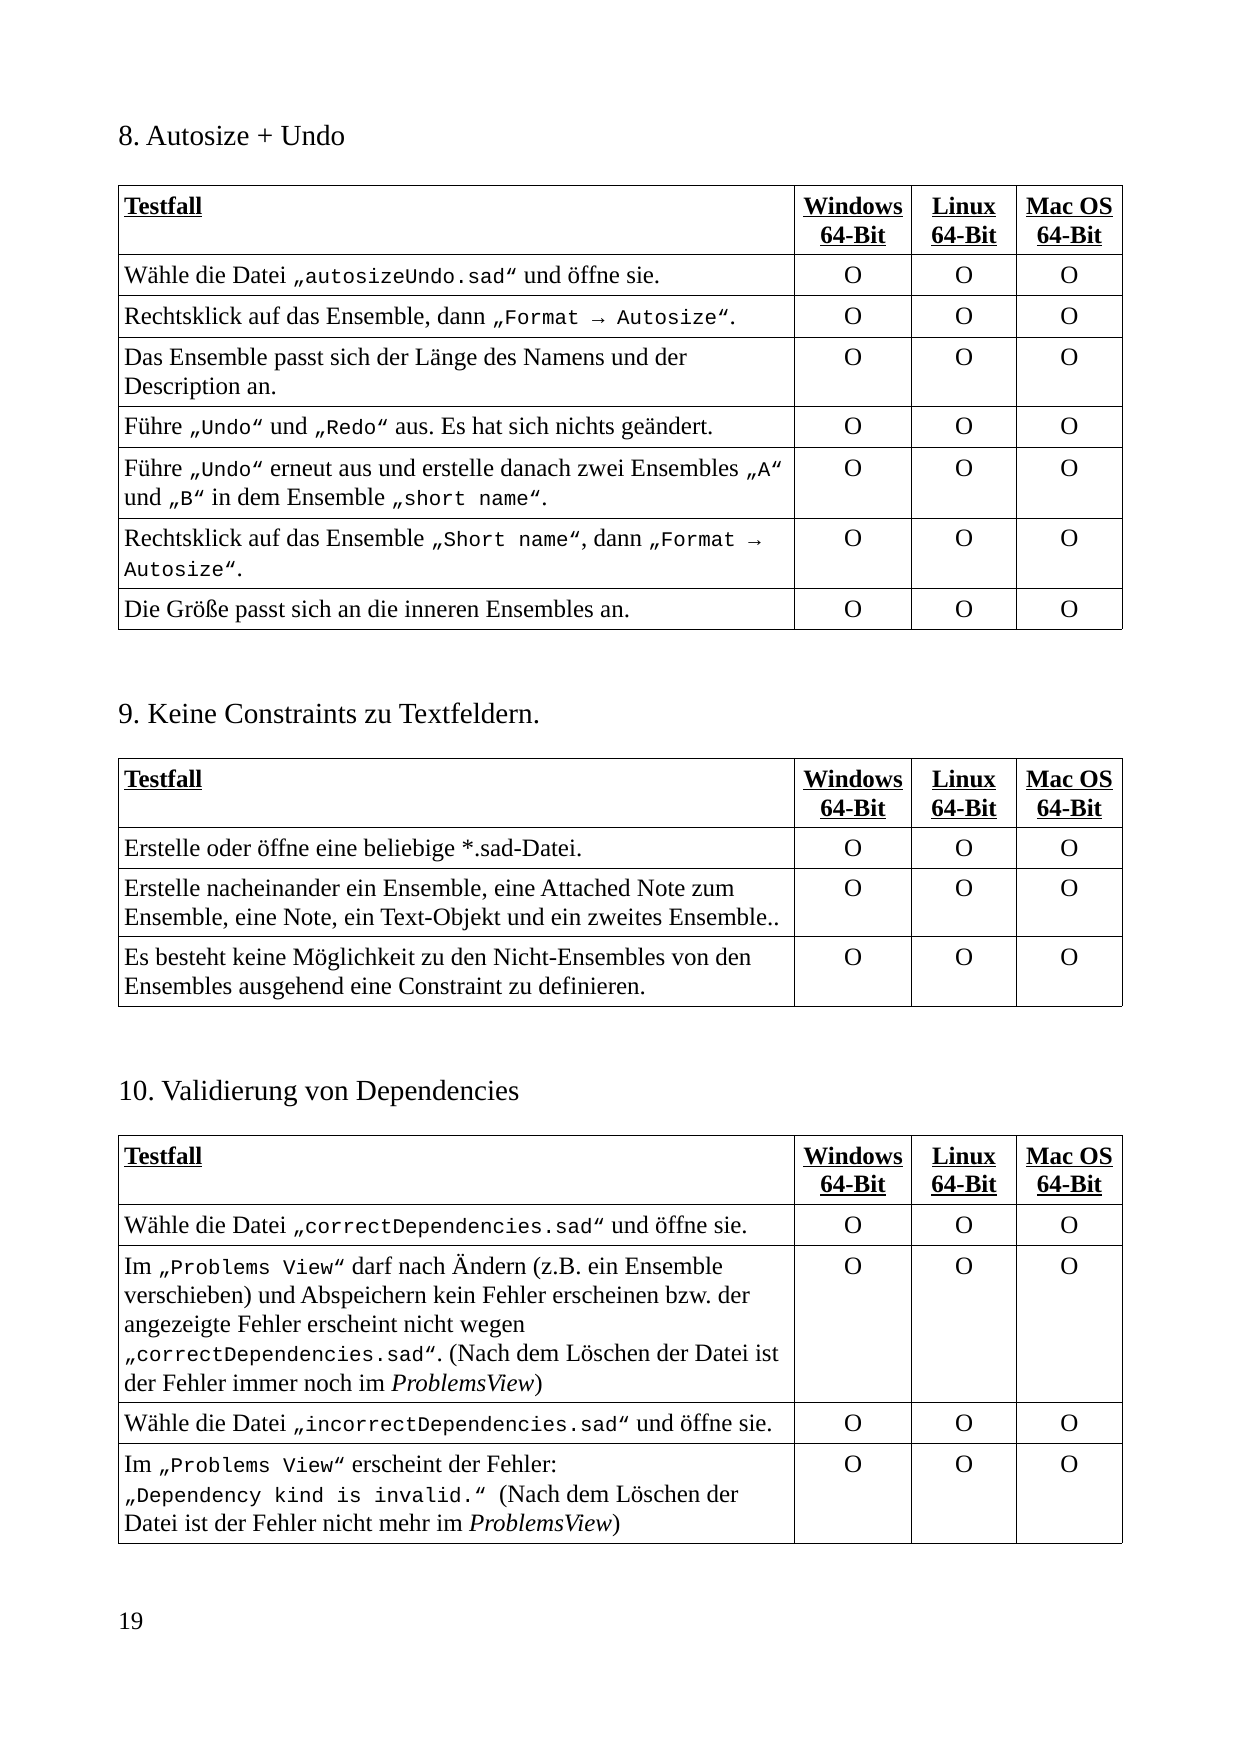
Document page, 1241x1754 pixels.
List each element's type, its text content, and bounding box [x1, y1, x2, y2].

table_cell Es besteht keine Möglichkeit zu den Nicht-Ensembles von den Ensembles ausgehend eine Constraint zu definieren. [119, 937, 794, 1006]
table_cell O [795, 1205, 911, 1245]
table_cell Im „Problems View“ darf nach Ändern (z.B. ein Ensemble verschieben) und Abspeichern kein Fehler erscheinen bzw. der angezeigte Fehler erscheint nicht wegen „correctDependencies.sad“. (Nach dem Löschen der Datei ist der Fehler immer noch im ProblemsView) [119, 1246, 794, 1402]
table_cell O [912, 589, 1016, 628]
table_cell O [912, 1246, 1016, 1402]
table_cell O [1017, 338, 1122, 406]
table_cell O [1017, 937, 1122, 1006]
table_header Mac OS 64-Bit [1017, 1136, 1122, 1204]
table_cell O [795, 338, 911, 406]
text 8. Autosize + Undo [118, 118, 1122, 152]
table_cell Rechtsklick auf das Ensemble „Short name“, dann „Format → Autosize“. [119, 519, 794, 588]
table_cell O [795, 828, 911, 867]
table_cell O [1017, 407, 1122, 447]
text 10. Validierung von Dependencies [118, 1073, 1122, 1106]
table_cell O [795, 296, 911, 337]
table_cell O [795, 1246, 911, 1402]
table_cell O [912, 519, 1016, 588]
table_cell O [912, 869, 1016, 936]
table_cell Wähle die Datei „correctDependencies.sad“ und öffne sie. [119, 1205, 794, 1245]
table_cell O [1017, 296, 1122, 337]
table_cell O [912, 296, 1016, 337]
table_cell O [1017, 828, 1122, 867]
table_header Linux 64-Bit [912, 759, 1016, 827]
table_header Linux 64-Bit [912, 186, 1016, 254]
table_cell O [912, 828, 1016, 867]
table_cell O [1017, 1205, 1122, 1245]
table_cell O [1017, 1246, 1122, 1402]
table_header Linux 64-Bit [912, 1136, 1016, 1204]
table_cell O [912, 1444, 1016, 1543]
table_header Mac OS 64-Bit [1017, 759, 1122, 827]
table_header Testfall [119, 1136, 794, 1204]
table_cell Führe „Undo“ und „Redo“ aus. Es hat sich nichts geändert. [119, 407, 794, 447]
text 9. Keine Constraints zu Textfeldern. [118, 696, 1122, 729]
table_cell O [912, 255, 1016, 295]
table_header Windows 64-Bit [795, 186, 911, 254]
table_cell O [912, 338, 1016, 406]
table_header Testfall [119, 186, 794, 254]
table_cell O [912, 937, 1016, 1006]
table_cell Führe „Undo“ erneut aus und erstelle danach zwei Ensembles „A“ und „B“ in dem Ensemble „short name“. [119, 448, 794, 517]
table_cell O [1017, 448, 1122, 517]
table_cell O [795, 1444, 911, 1543]
table_cell Erstelle nacheinander ein Ensemble, eine Attached Note zum Ensemble, eine Note, ein Text-Objekt und ein zweites Ensemble.. [119, 869, 794, 936]
table_cell Wähle die Datei „autosizeUndo.sad“ und öffne sie. [119, 255, 794, 295]
table_cell Das Ensemble passt sich der Länge des Namens und der Description an. [119, 338, 794, 406]
table_cell Erstelle oder öffne eine beliebige *.sad-Datei. [119, 828, 794, 867]
table_cell O [1017, 519, 1122, 588]
table_cell O [1017, 1403, 1122, 1443]
table_cell O [795, 869, 911, 936]
table_header Windows 64-Bit [795, 1136, 911, 1204]
table_header Windows 64-Bit [795, 759, 911, 827]
table_cell O [795, 519, 911, 588]
table_cell Wähle die Datei „incorrectDependencies.sad“ und öffne sie. [119, 1403, 794, 1443]
table_cell O [912, 407, 1016, 447]
table_cell O [795, 255, 911, 295]
table_header Mac OS 64-Bit [1017, 186, 1122, 254]
table_cell Rechtsklick auf das Ensemble, dann „Format → Autosize“. [119, 296, 794, 337]
table_cell Die Größe passt sich an die inneren Ensembles an. [119, 589, 794, 628]
table_cell O [795, 1403, 911, 1443]
table_cell O [795, 448, 911, 517]
table_cell O [1017, 869, 1122, 936]
table_cell O [1017, 589, 1122, 628]
table_cell O [912, 448, 1016, 517]
table_cell O [1017, 1444, 1122, 1543]
table_cell O [795, 589, 911, 628]
table_cell O [1017, 255, 1122, 295]
table_header Testfall [119, 759, 794, 827]
table_cell Im „Problems View“ erscheint der Fehler: „Dependency kind is invalid.“ (Nach dem Löschen der Datei ist der Fehler nicht mehr im ProblemsView) [119, 1444, 794, 1543]
table_cell O [795, 937, 911, 1006]
table_cell O [912, 1403, 1016, 1443]
table_cell O [912, 1205, 1016, 1245]
table_cell O [795, 407, 911, 447]
